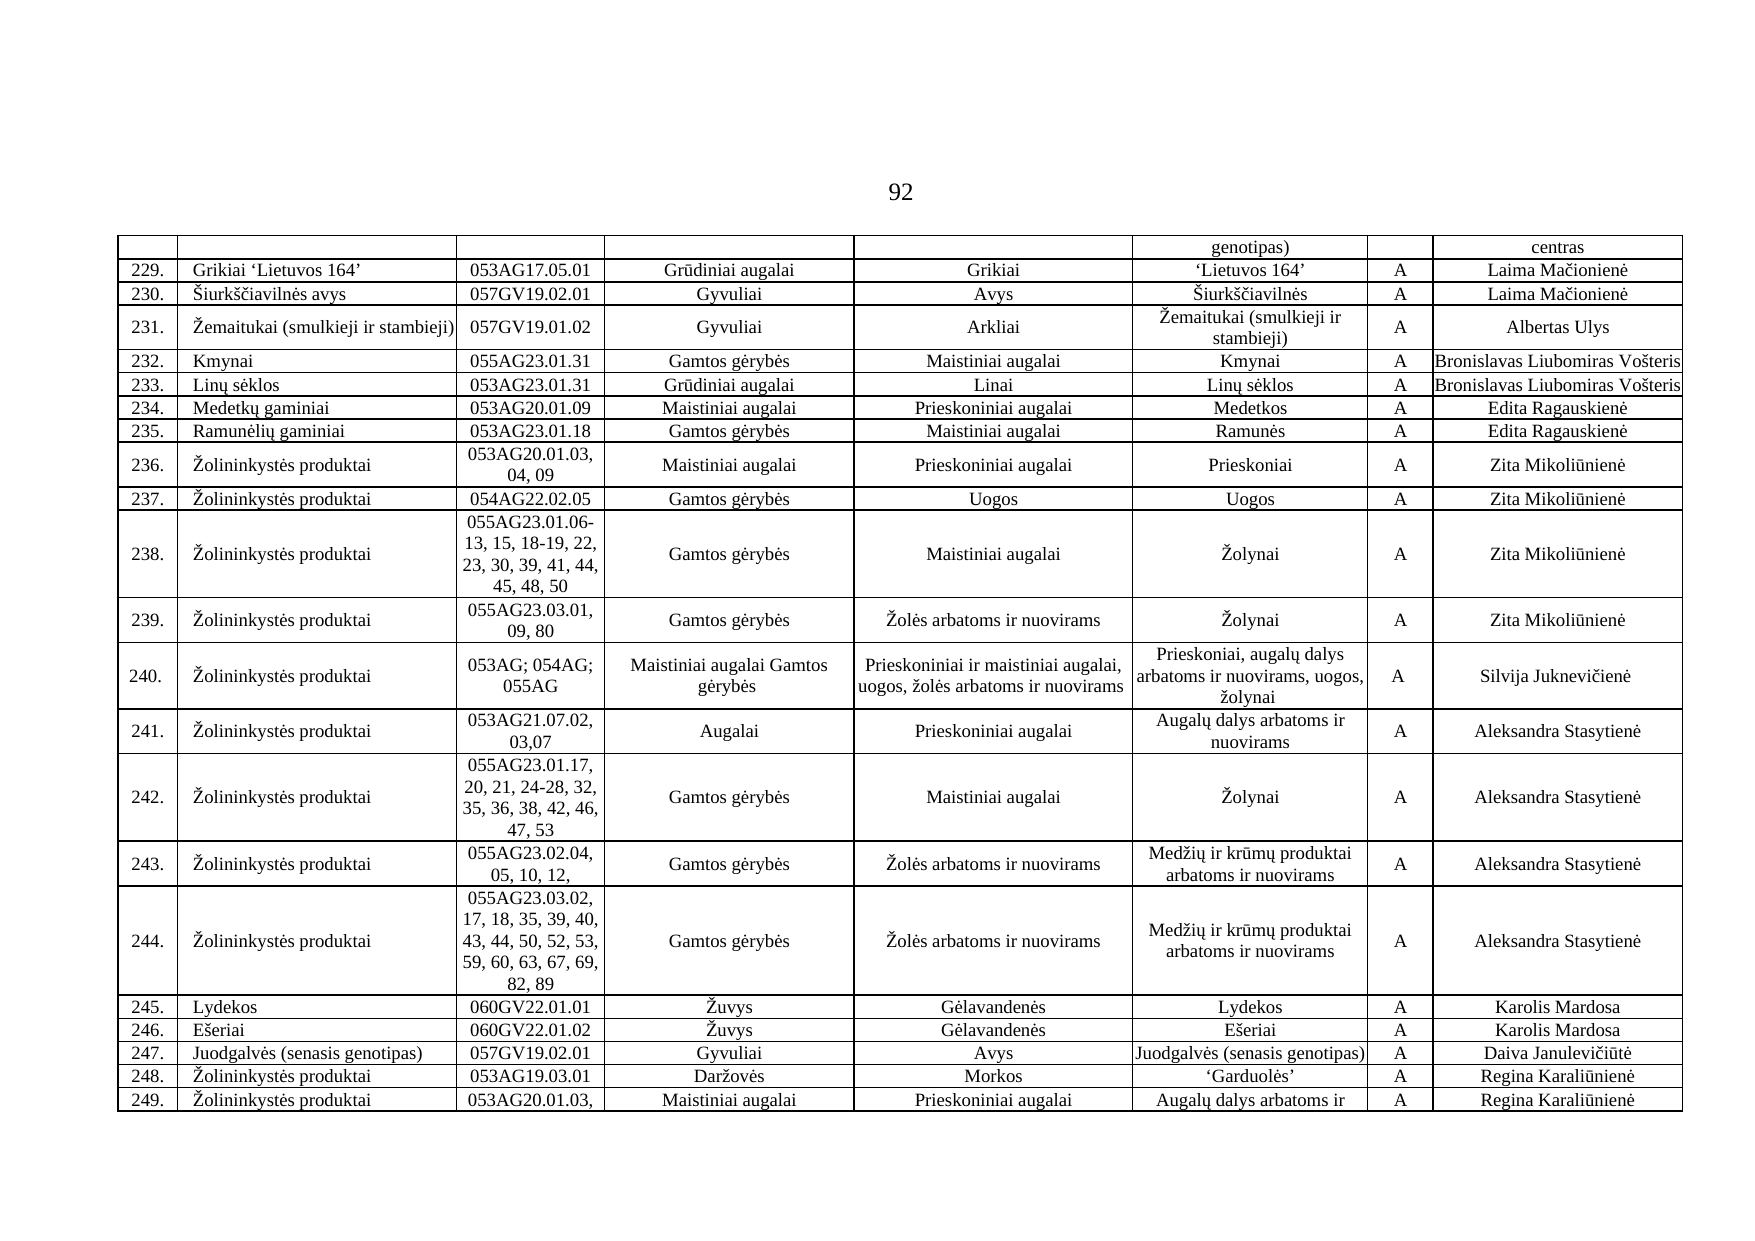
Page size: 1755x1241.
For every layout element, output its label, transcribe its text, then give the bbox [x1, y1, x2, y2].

table_cell 232. [119, 350, 177, 372]
table_cell A [1368, 420, 1432, 441]
table_cell [855, 236, 1132, 258]
table_cell Gamtos gėrybės [605, 887, 853, 994]
table_cell Augalų dalys arbatoms ir nuovirams [1133, 710, 1367, 752]
table_cell 053AG; 054AG; 055AG [457, 643, 604, 708]
table_cell 054AG22.02.05 [457, 488, 604, 509]
table_cell Žolės arbatoms ir nuovirams [855, 842, 1132, 885]
table_cell Gamtos gėrybės [605, 488, 853, 509]
table_cell A [1368, 397, 1432, 418]
table_cell Medžių ir krūmų produktai arbatoms ir nuovirams [1133, 842, 1367, 885]
table_cell Žemaitukai (smulkieji ir stambieji) [178, 306, 456, 349]
table_cell A [1368, 260, 1432, 281]
table_cell Zita Mikoliūnienė [1434, 488, 1682, 509]
table_cell Juodgalvės (senasis genotipas) [1133, 1042, 1367, 1064]
table_cell Laima Mačionienė [1434, 260, 1682, 281]
table_cell Regina Karaliūnienė [1434, 1088, 1682, 1110]
table_cell Žolininkystės produktai [178, 710, 456, 752]
table_cell Žolininkystės produktai [178, 842, 456, 885]
table_cell 053AG19.03.01 [457, 1065, 604, 1087]
table_cell Aleksandra Stasytienė [1434, 710, 1682, 752]
table_cell Gyvuliai [605, 1042, 853, 1064]
table_cell 053AG20.01.03, 04, 09 [457, 443, 604, 486]
table_cell Gyvuliai [605, 283, 853, 304]
table_cell Žolės arbatoms ir nuovirams [855, 887, 1132, 994]
table_cell A [1368, 643, 1432, 708]
table_cell 231. [119, 306, 177, 349]
table_cell A [1368, 1042, 1432, 1064]
table_cell Žuvys [605, 1019, 853, 1041]
table_cell 241. [119, 710, 177, 752]
table_cell Gamtos gėrybės [605, 350, 853, 372]
table_cell ‘Garduolės’ [1133, 1065, 1367, 1087]
table_cell ‘Lietuvos 164’ [1133, 260, 1367, 281]
table_cell 240. [119, 643, 177, 708]
table_cell 055AG23.01.17, 20, 21, 24-28, 32, 35, 36, 38, 42, 46, 47, 53 [457, 754, 604, 840]
table_cell Regina Karaliūnienė [1434, 1065, 1682, 1087]
table_cell Gamtos gėrybės [605, 420, 853, 441]
table_cell A [1368, 1065, 1432, 1087]
table_cell Prieskoniniai augalai [855, 397, 1132, 418]
table_cell Linai [855, 373, 1132, 395]
table_cell 055AG23.03.02, 17, 18, 35, 39, 40, 43, 44, 50, 52, 53, 59, 60, 63, 67, 69, 82, 89 [457, 887, 604, 994]
table_cell 053AG20.01.09 [457, 397, 604, 418]
table_cell Medžių ir krūmų produktai arbatoms ir nuovirams [1133, 887, 1367, 994]
table_cell Medetkų gaminiai [178, 397, 456, 418]
table_cell Šiurkščiavilnės [1133, 283, 1367, 304]
table_cell Ramunėlių gaminiai [178, 420, 456, 441]
table_cell A [1368, 996, 1432, 1017]
table_cell 249. [119, 1088, 177, 1110]
table_cell 242. [119, 754, 177, 840]
table_cell Silvija Juknevičienė [1434, 643, 1682, 708]
table_cell Žolininkystės produktai [178, 754, 456, 840]
table_cell Maistiniai augalai [855, 350, 1132, 372]
table_cell Gamtos gėrybės [605, 598, 853, 642]
table_cell Augalai [605, 710, 853, 752]
table_cell 229. [119, 260, 177, 281]
table_cell 238. [119, 511, 177, 597]
table_cell 246. [119, 1019, 177, 1041]
table_cell 234. [119, 397, 177, 418]
table_cell 055AG23.03.01, 09, 80 [457, 598, 604, 642]
table_cell Žolininkystės produktai [178, 511, 456, 597]
table_cell 053AG20.01.03, [457, 1088, 604, 1110]
table_cell Linų sėklos [178, 373, 456, 395]
table_cell Grikiai [855, 260, 1132, 281]
table_cell Juodgalvės (senasis genotipas) [178, 1042, 456, 1064]
table_cell A [1368, 887, 1432, 994]
table_cell Grūdiniai augalai [605, 373, 853, 395]
table_cell Maistiniai augalai [855, 754, 1132, 840]
table_cell Aleksandra Stasytienė [1434, 887, 1682, 994]
table_cell 244. [119, 887, 177, 994]
table_cell [178, 236, 456, 258]
table_cell 248. [119, 1065, 177, 1087]
table_cell Daiva Janulevičiūtė [1434, 1042, 1682, 1064]
table_cell 245. [119, 996, 177, 1017]
table_cell Edita Ragauskienė [1434, 420, 1682, 441]
table_cell 060GV22.01.01 [457, 996, 604, 1017]
table_cell Maistiniai augalai Gamtos gėrybės [605, 643, 853, 708]
table_cell A [1368, 598, 1432, 642]
table_cell Kmynai [1133, 350, 1367, 372]
table_cell A [1368, 511, 1432, 597]
table_cell [457, 236, 604, 258]
table_cell A [1368, 373, 1432, 395]
table_cell 055AG23.01.06-13, 15, 18-19, 22, 23, 30, 39, 41, 44, 45, 48, 50 [457, 511, 604, 597]
table_cell centras [1434, 236, 1682, 258]
table_cell Zita Mikoliūnienė [1434, 443, 1682, 486]
table_cell A [1368, 842, 1432, 885]
table_cell Karolis Mardosa [1434, 996, 1682, 1017]
table_cell Žolynai [1133, 598, 1367, 642]
table_cell A [1368, 350, 1432, 372]
table_cell Prieskoniai [1133, 443, 1367, 486]
table_cell Prieskoniai, augalų dalys arbatoms ir nuovirams, uogos, žolynai [1133, 643, 1367, 708]
table_cell Uogos [1133, 488, 1367, 509]
table_cell 235. [119, 420, 177, 441]
table_cell Ešeriai [1133, 1019, 1367, 1041]
table_cell Medetkos [1133, 397, 1367, 418]
table_cell Gyvuliai [605, 306, 853, 349]
table_cell Žolininkystės produktai [178, 598, 456, 642]
table_cell A [1368, 443, 1432, 486]
table_cell 055AG23.01.31 [457, 350, 604, 372]
table_cell Lydekos [1133, 996, 1367, 1017]
table_cell Morkos [855, 1065, 1132, 1087]
table_cell Uogos [855, 488, 1132, 509]
table_cell genotipas) [1133, 236, 1367, 258]
table_cell Arkliai [855, 306, 1132, 349]
table_cell Žolininkystės produktai [178, 1088, 456, 1110]
table_cell Bronislavas Liubomiras Vošteris [1434, 373, 1682, 395]
table_cell Grūdiniai augalai [605, 260, 853, 281]
table_cell Aleksandra Stasytienė [1434, 754, 1682, 840]
table_cell Žolininkystės produktai [178, 1065, 456, 1087]
table_cell A [1368, 488, 1432, 509]
table_cell [1368, 236, 1432, 258]
table_cell Avys [855, 1042, 1132, 1064]
table_cell Linų sėklos [1133, 373, 1367, 395]
table_cell Lydekos [178, 996, 456, 1017]
table_cell Gamtos gėrybės [605, 842, 853, 885]
table_cell A [1368, 754, 1432, 840]
table_cell 243. [119, 842, 177, 885]
table_cell Albertas Ulys [1434, 306, 1682, 349]
table_cell A [1368, 1088, 1432, 1110]
table_cell Maistiniai augalai [605, 397, 853, 418]
table_cell 057GV19.01.02 [457, 306, 604, 349]
table_cell Žolynai [1133, 754, 1367, 840]
table_cell Gėlavandenės [855, 996, 1132, 1017]
table_cell Ramunės [1133, 420, 1367, 441]
table_cell 236. [119, 443, 177, 486]
table_cell Aleksandra Stasytienė [1434, 842, 1682, 885]
table_cell 247. [119, 1042, 177, 1064]
table_cell Gamtos gėrybės [605, 511, 853, 597]
table_cell Maistiniai augalai [855, 511, 1132, 597]
table_cell Augalų dalys arbatoms ir [1133, 1088, 1367, 1110]
table_cell Prieskoniniai ir maistiniai augalai, uogos, žolės arbatoms ir nuovirams [855, 643, 1132, 708]
table_cell 239. [119, 598, 177, 642]
table_cell Žolininkystės produktai [178, 643, 456, 708]
table_cell Avys [855, 283, 1132, 304]
table_cell Daržovės [605, 1065, 853, 1087]
table_cell [119, 236, 177, 258]
table_cell Žolininkystės produktai [178, 443, 456, 486]
table_cell Laima Mačionienė [1434, 283, 1682, 304]
table_cell Prieskoniniai augalai [855, 443, 1132, 486]
table_cell A [1368, 710, 1432, 752]
table_cell 230. [119, 283, 177, 304]
table_cell 057GV19.02.01 [457, 283, 604, 304]
table_cell Kmynai [178, 350, 456, 372]
table_cell 053AG17.05.01 [457, 260, 604, 281]
table_cell Gėlavandenės [855, 1019, 1132, 1041]
table_cell 237. [119, 488, 177, 509]
table_cell Maistiniai augalai [605, 1088, 853, 1110]
table_cell 053AG21.07.02, 03,07 [457, 710, 604, 752]
table_cell A [1368, 1019, 1432, 1041]
table_cell 233. [119, 373, 177, 395]
table_cell Žolininkystės produktai [178, 887, 456, 994]
table_cell Žolynai [1133, 511, 1367, 597]
table_cell 053AG23.01.31 [457, 373, 604, 395]
table_cell Gamtos gėrybės [605, 754, 853, 840]
table_cell Žolininkystės produktai [178, 488, 456, 509]
table_cell Grikiai ‘Lietuvos 164’ [178, 260, 456, 281]
table_cell 055AG23.02.04, 05, 10, 12, [457, 842, 604, 885]
table_cell Prieskoniniai augalai [855, 710, 1132, 752]
table_cell Šiurkščiavilnės avys [178, 283, 456, 304]
table_cell Ešeriai [178, 1019, 456, 1041]
table_cell Žemaitukai (smulkieji ir stambieji) [1133, 306, 1367, 349]
table_cell Karolis Mardosa [1434, 1019, 1682, 1041]
table_cell Bronislavas Liubomiras Vošteris [1434, 350, 1682, 372]
table_cell Maistiniai augalai [855, 420, 1132, 441]
table_cell Maistiniai augalai [605, 443, 853, 486]
table_cell Zita Mikoliūnienė [1434, 511, 1682, 597]
table_cell Zita Mikoliūnienė [1434, 598, 1682, 642]
table_cell 053AG23.01.18 [457, 420, 604, 441]
table_cell Žuvys [605, 996, 853, 1017]
table_cell Prieskoniniai augalai [855, 1088, 1132, 1110]
table_cell 060GV22.01.02 [457, 1019, 604, 1041]
table_cell 057GV19.02.01 [457, 1042, 604, 1064]
table_cell Edita Ragauskienė [1434, 397, 1682, 418]
table_cell A [1368, 283, 1432, 304]
table_cell Žolės arbatoms ir nuovirams [855, 598, 1132, 642]
table_cell A [1368, 306, 1432, 349]
table_cell [605, 236, 853, 258]
